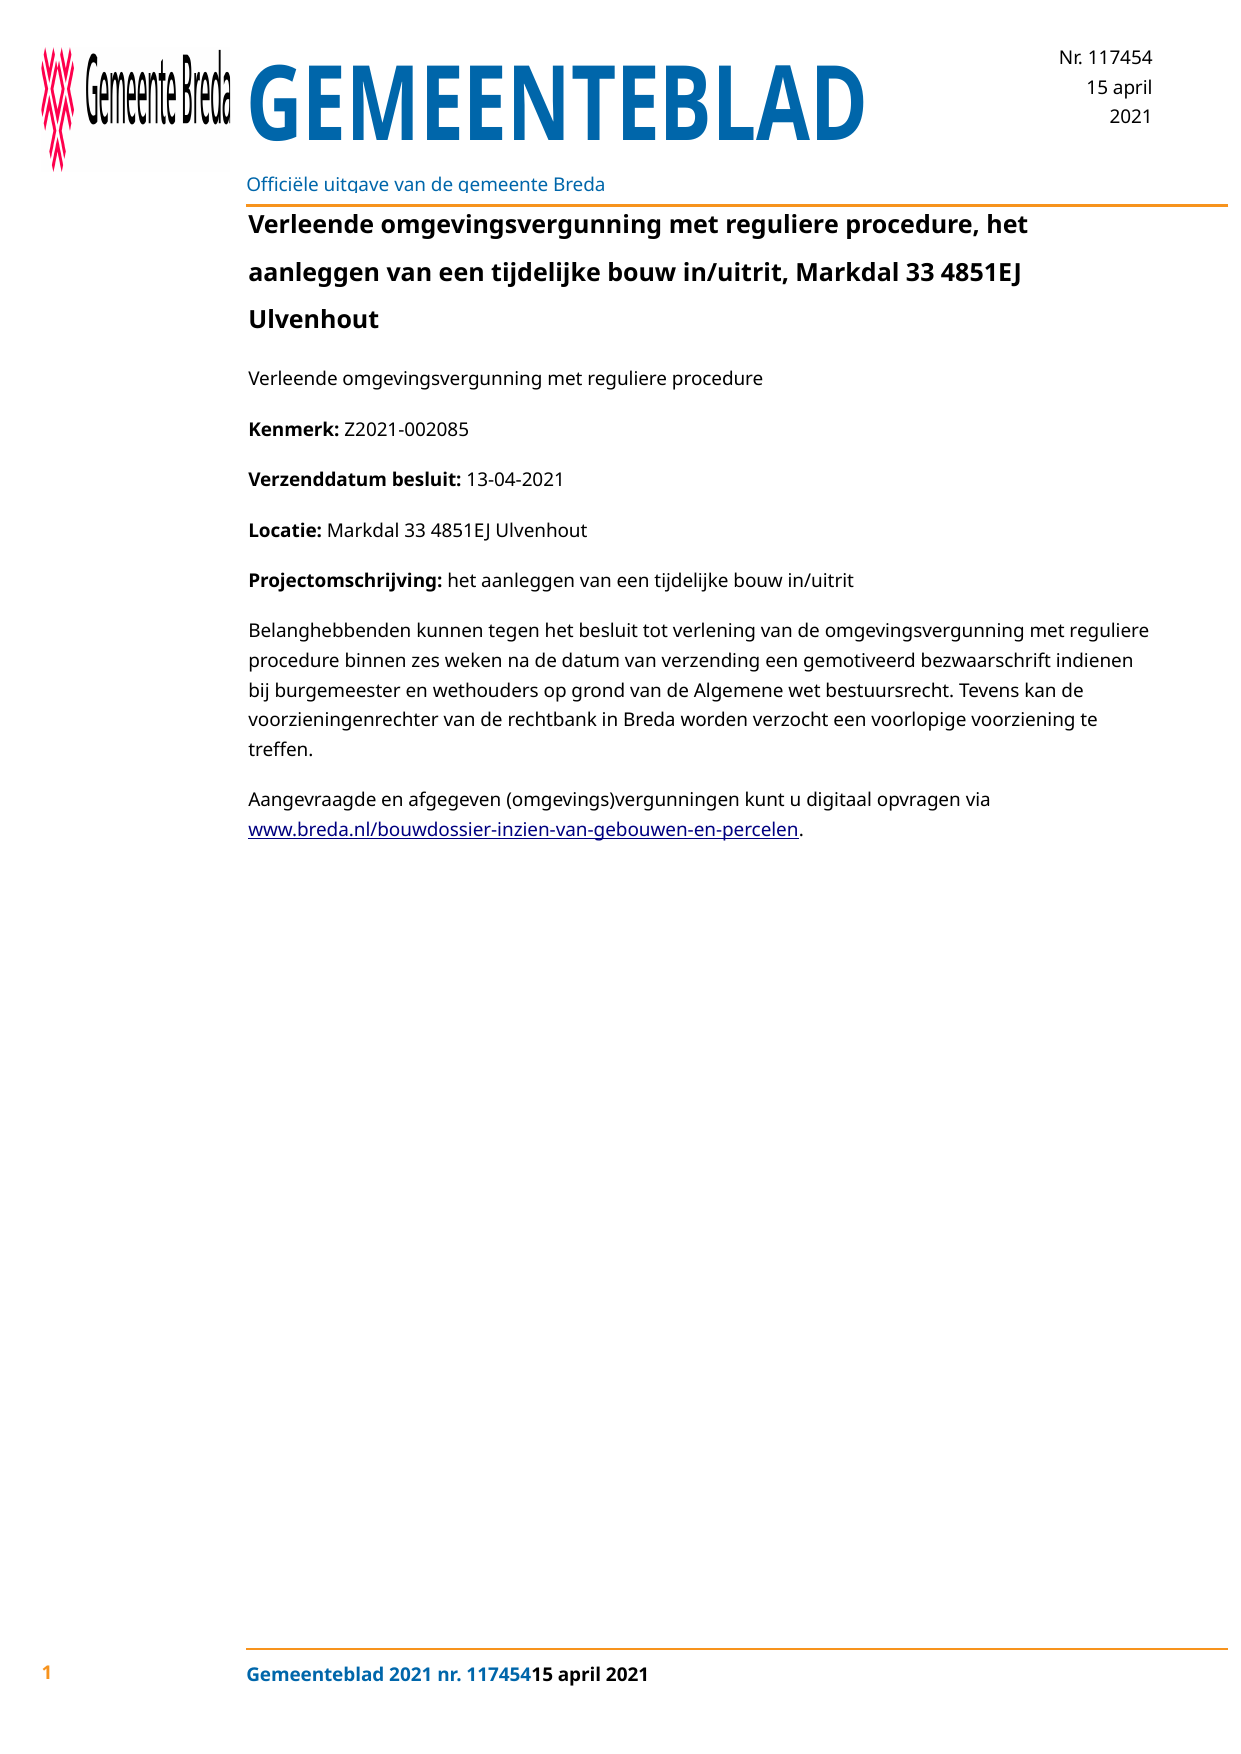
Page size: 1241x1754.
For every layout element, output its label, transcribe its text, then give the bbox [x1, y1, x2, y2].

text Belanghebbenden kunnen tegen het besluit tot verlening van de omgevingsvergunning met reguliere procedure binnen zes weken na de datum van verzending een gemotiveerd bezwaarschrift indienen bij burgemeester en wethouders op grond van de Algemene wet bestuursrecht. Tevens kan de voorzieningenrechter van de rechtbank in Breda worden verzocht een voorlopige voorziening te treffen. [248, 618, 1152, 762]
text Locatie: Markdal 33 4851EJ Ulvenhout [248, 517, 1152, 542]
text Verleende omgevingsvergunning met reguliere procedure, het aanleggen van een tijdelijke bouw in/uitrit, Markdal 33 4851EJ Ulvenhout [248, 207, 1152, 336]
picture [41, 47, 231, 172]
text Verzenddatum besluit: 13-04-2021 [248, 466, 1152, 492]
text Aangevraagde en afgegeven (omgevings)vergunningen kunt u digitaal opvragen via www.breda.nl/bouwdossier-inzien-van-gebouwen-en-percelen. [248, 786, 1152, 842]
text Kenmerk: Z2021-002085 [248, 416, 1152, 442]
text Projectomschrijving: het aanleggen van een tijdelijke bouw in/uitrit [248, 567, 1152, 593]
text Verleende omgevingsvergunning met reguliere procedure [248, 366, 1152, 391]
